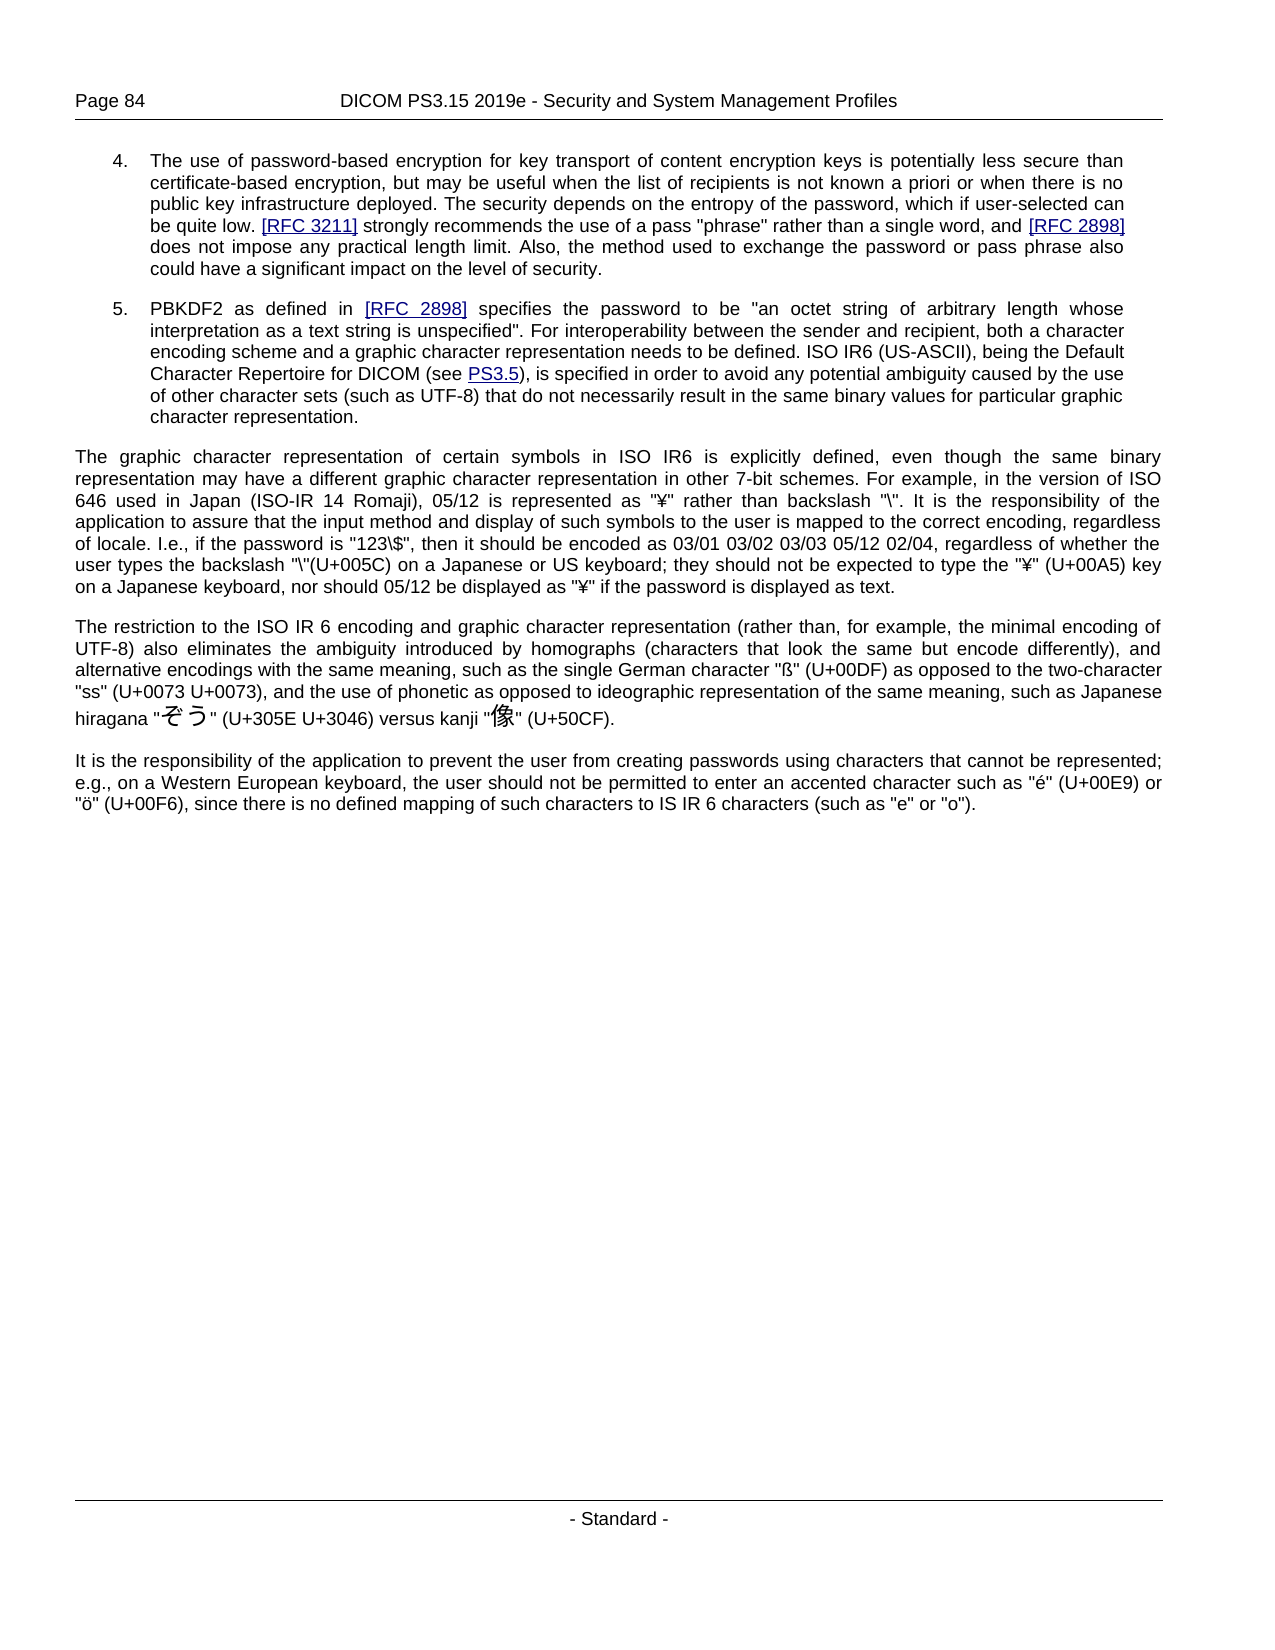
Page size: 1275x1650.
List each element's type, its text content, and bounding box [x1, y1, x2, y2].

text 4. The use of password-based encryption for key transport of content encryption keys is potentially less secure than certificate-based encryption, but may be useful when the list of recipients is not known a priori or when there is no public key infrastructure deployed. The security depends on the entropy of the password, which if user-selected can be quite low. [RFC 3211] strongly recommends the use of a pass "phrase" rather than a single word, and [RFC 2898] does not impose any practical length limit. Also, the method used to exchange the password or pass phrase also could have a significant impact on the level of security. [112, 150, 1125, 279]
text The graphic character representation of certain symbols in ISO IR6 is explicitly defined, even though the same binary representation may have a different graphic character representation in other 7-bit schemes. For example, in the version of ISO 646 used in Japan (ISO-IR 14 Romaji), 05/12 is represented as "¥" rather than backslash "\". It is the responsibility of the application to assure that the input method and display of such symbols to the user is mapped to the correct encoding, regardless of locale. I.e., if the password is "123\$", then it should be encoded as 03/01 03/02 03/03 05/12 02/04, regardless of whether the user types the backslash "\"(U+005C) on a Japanese or US keyboard; they should not be expected to type the "¥" (U+00A5) key on a Japanese keyboard, nor should 05/12 be displayed as "¥" if the password is displayed as text. [75, 446, 1162, 597]
text The restriction to the ISO IR 6 encoding and graphic character representation (rather than, for example, the minimal encoding of UTF-8) also eliminates the ambiguity introduced by homographs (characters that look the same but encode differently), and alternative encodings with the same meaning, such as the single German character "ß" (U+00DF) as opposed to the two-character "ss" (U+0073 U+0073), and the use of phonetic as opposed to ideographic representation of the same meaning, such as Japanese hiragana "ぞう" (U+305E U+3046) versus kanji "像" (U+50CF). [75, 616, 1162, 731]
text It is the responsibility of the application to prevent the user from creating passwords using characters that cannot be represented; e.g., on a Western European keyboard, the user should not be permitted to enter an accented character such as "é" (U+00E9) or "ö" (U+00F6), since there is no defined mapping of such characters to IS IR 6 characters (such as "e" or "o"). [75, 750, 1162, 815]
text 5. PBKDF2 as defined in [RFC 2898] specifies the password to be "an octet string of arbitrary length whose interpretation as a text string is unspecified". For interoperability between the sender and recipient, both a character encoding scheme and a graphic character representation needs to be defined. ISO IR6 (US-ASCII), being the Default Character Repertoire for DICOM (see PS3.5), is specified in order to avoid any potential ambiguity caused by the use of other character sets (such as UTF-8) that do not necessarily result in the same binary values for particular graphic character representation. [112, 298, 1125, 427]
